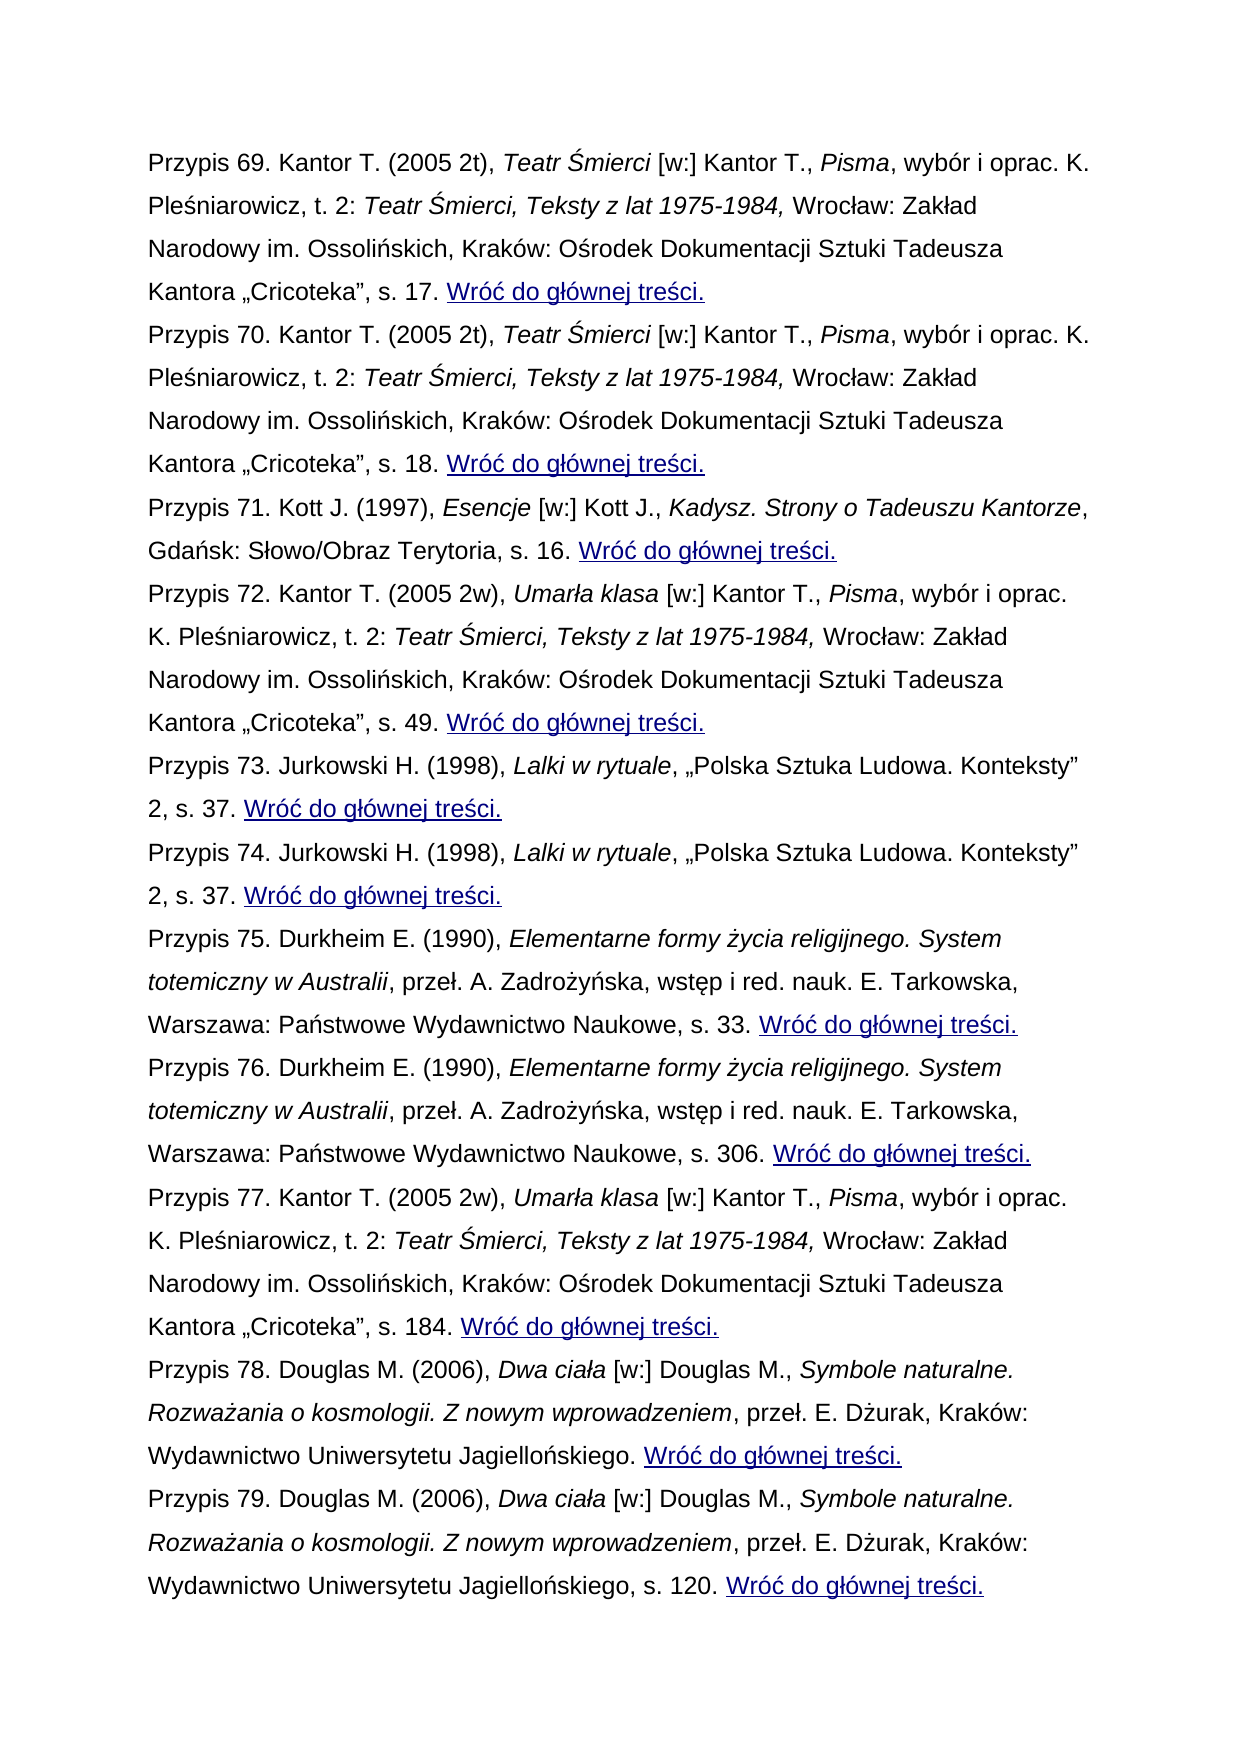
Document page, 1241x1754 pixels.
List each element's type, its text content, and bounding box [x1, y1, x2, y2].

text Przypis 79. Douglas M. (2006), Dwa ciała [w:] Douglas M., Symbole naturalne. Rozważania o kosmologii. Z nowym wprowadzeniem, przeł. E. Dżurak, Kraków: Wydawnictwo Uniwersytetu Jagiellońskiego, s. 120. Wróć do głównej treści. [148, 1484, 1093, 1599]
text Przypis 75. Durkheim E. (1990), Elementarne formy życia religijnego. System totemiczny w Australii, przeł. A. Zadrożyńska, wstęp i red. nauk. E. Tarkowska, Warszawa: Państwowe Wydawnictwo Naukowe, s. 33. Wróć do głównej treści. [148, 924, 1093, 1039]
text Przypis 76. Durkheim E. (1990), Elementarne formy życia religijnego. System totemiczny w Australii, przeł. A. Zadrożyńska, wstęp i red. nauk. E. Tarkowska, Warszawa: Państwowe Wydawnictwo Naukowe, s. 306. Wróć do głównej treści. [148, 1053, 1093, 1168]
text Przypis 71. Kott J. (1997), Esencje [w:] Kott J., Kadysz. Strony o Tadeuszu Kantorze, Gdańsk: Słowo/Obraz Terytoria, s. 16. Wróć do głównej treści. [148, 493, 1093, 564]
text Przypis 74. Jurkowski H. (1998), Lalki w rytuale, „Polska Sztuka Ludowa. Konteksty” 2, s. 37. Wróć do głównej treści. [148, 838, 1093, 909]
text Przypis 69. Kantor T. (2005 2t), Teatr Śmierci [w:] Kantor T., Pisma, wybór i oprac. K. Pleśniarowicz, t. 2: Teatr Śmierci, Teksty z lat 1975-1984, Wrocław: Zakład Narodowy im. Ossolińskich, Kraków: Ośrodek Dokumentacji Sztuki Tadeusza Kantora „Cricoteka”, s. 17. Wróć do głównej treści. [148, 148, 1093, 306]
text Przypis 70. Kantor T. (2005 2t), Teatr Śmierci [w:] Kantor T., Pisma, wybór i oprac. K. Pleśniarowicz, t. 2: Teatr Śmierci, Teksty z lat 1975-1984, Wrocław: Zakład Narodowy im. Ossolińskich, Kraków: Ośrodek Dokumentacji Sztuki Tadeusza Kantora „Cricoteka”, s. 18. Wróć do głównej treści. [148, 320, 1093, 478]
text Przypis 73. Jurkowski H. (1998), Lalki w rytuale, „Polska Sztuka Ludowa. Konteksty” 2, s. 37. Wróć do głównej treści. [148, 751, 1093, 823]
text Przypis 72. Kantor T. (2005 2w), Umarła klasa [w:] Kantor T., Pisma, wybór i oprac. K. Pleśniarowicz, t. 2: Teatr Śmierci, Teksty z lat 1975-1984, Wrocław: Zakład Narodowy im. Ossolińskich, Kraków: Ośrodek Dokumentacji Sztuki Tadeusza Kantora „Cricoteka”, s. 49. Wróć do głównej treści. [148, 579, 1093, 737]
text Przypis 77. Kantor T. (2005 2w), Umarła klasa [w:] Kantor T., Pisma, wybór i oprac. K. Pleśniarowicz, t. 2: Teatr Śmierci, Teksty z lat 1975-1984, Wrocław: Zakład Narodowy im. Ossolińskich, Kraków: Ośrodek Dokumentacji Sztuki Tadeusza Kantora „Cricoteka”, s. 184. Wróć do głównej treści. [148, 1183, 1093, 1341]
text Przypis 78. Douglas M. (2006), Dwa ciała [w:] Douglas M., Symbole naturalne. Rozważania o kosmologii. Z nowym wprowadzeniem, przeł. E. Dżurak, Kraków: Wydawnictwo Uniwersytetu Jagiellońskiego. Wróć do głównej treści. [148, 1355, 1093, 1470]
